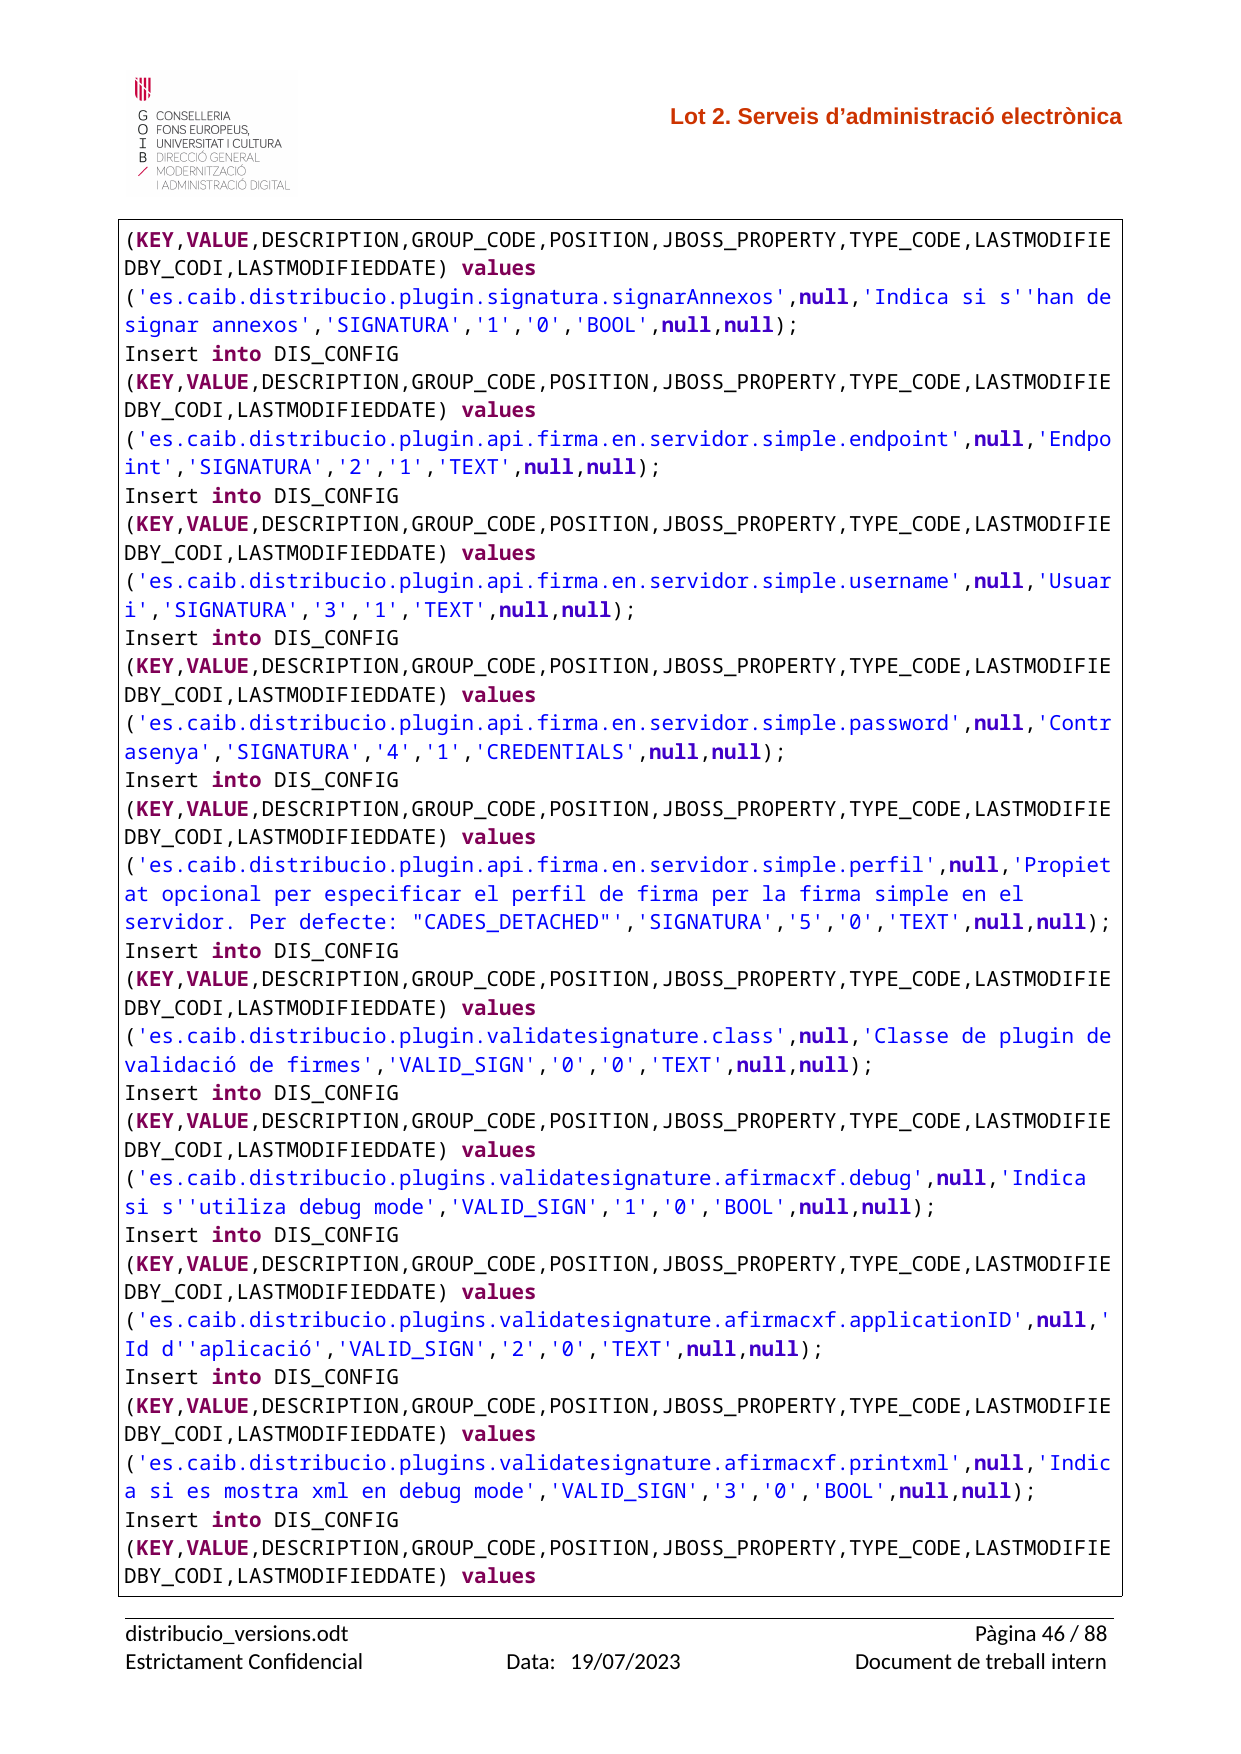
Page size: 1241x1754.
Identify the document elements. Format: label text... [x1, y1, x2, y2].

picture [126, 70, 299, 197]
table_header (KEY,VALUE,DESCRIPTION,GROUP_CODE,POSITION,JBOSS_PROPERTY,TYPE_CODE,LASTMODIFIEDBY_CODI,LASTMODIFIEDDATE) values ('es.caib.distribucio.plugin.signatura.signarAnnexos',null,'Indica si s''han de signar annexos','SIGNATURA','1','0','BOOL',null,null); Insert into DIS_CONFIG (KEY,VALUE,DESCRIPTION,GROUP_CODE,POSITION,JBOSS_PROPERTY,TYPE_CODE,LASTMODIFIEDBY_CODI,LASTMODIFIEDDATE) values ('es.caib.distribucio.plugin.api.firma.en.servidor.simple.endpoint',null,'Endpoint','SIGNATURA','2','1','TEXT',null,null); Insert into DIS_CONFIG (KEY,VALUE,DESCRIPTION,GROUP_CODE,POSITION,JBOSS_PROPERTY,TYPE_CODE,LASTMODIFIEDBY_CODI,LASTMODIFIEDDATE) values ('es.caib.distribucio.plugin.api.firma.en.servidor.simple.username',null,'Usuari','SIGNATURA','3','1','TEXT',null,null); Insert into DIS_CONFIG (KEY,VALUE,DESCRIPTION,GROUP_CODE,POSITION,JBOSS_PROPERTY,TYPE_CODE,LASTMODIFIEDBY_CODI,LASTMODIFIEDDATE) values ('es.caib.distribucio.plugin.api.firma.en.servidor.simple.password',null,'Contrasenya','SIGNATURA','4','1','CREDENTIALS',null,null); Insert into DIS_CONFIG (KEY,VALUE,DESCRIPTION,GROUP_CODE,POSITION,JBOSS_PROPERTY,TYPE_CODE,LASTMODIFIEDBY_CODI,LASTMODIFIEDDATE) values ('es.caib.distribucio.plugin.api.firma.en.servidor.simple.perfil',null,'Propietat opcional per especificar el perfil de firma per la firma simple en el servidor. Per defecte: "CADES_DETACHED"','SIGNATURA','5','0','TEXT',null,null); Insert into DIS_CONFIG (KEY,VALUE,DESCRIPTION,GROUP_CODE,POSITION,JBOSS_PROPERTY,TYPE_CODE,LASTMODIFIEDBY_CODI,LASTMODIFIEDDATE) values ('es.caib.distribucio.plugin.validatesignature.class',null,'Classe de plugin de validació de firmes','VALID_SIGN','0','0','TEXT',null,null); Insert into DIS_CONFIG (KEY,VALUE,DESCRIPTION,GROUP_CODE,POSITION,JBOSS_PROPERTY,TYPE_CODE,LASTMODIFIEDBY_CODI,LASTMODIFIEDDATE) values ('es.caib.distribucio.plugins.validatesignature.afirmacxf.debug',null,'Indica si s''utiliza debug mode','VALID_SIGN','1','0','BOOL',null,null); Insert into DIS_CONFIG (KEY,VALUE,DESCRIPTION,GROUP_CODE,POSITION,JBOSS_PROPERTY,TYPE_CODE,LASTMODIFIEDBY_CODI,LASTMODIFIEDDATE) values ('es.caib.distribucio.plugins.validatesignature.afirmacxf.applicationID',null,'Id d''aplicació','VALID_SIGN','2','0','TEXT',null,null); Insert into DIS_CONFIG (KEY,VALUE,DESCRIPTION,GROUP_CODE,POSITION,JBOSS_PROPERTY,TYPE_CODE,LASTMODIFIEDBY_CODI,LASTMODIFIEDDATE) values ('es.caib.distribucio.plugins.validatesignature.afirmacxf.printxml',null,'Indica si es mostra xml en debug mode','VALID_SIGN','3','0','BOOL',null,null); Insert into DIS_CONFIG (KEY,VALUE,DESCRIPTION,GROUP_CODE,POSITION,JBOSS_PROPERTY,TYPE_CODE,LASTMODIFIEDBY_CODI,LASTMODIFIEDDATE) values [119, 220, 1122, 1596]
